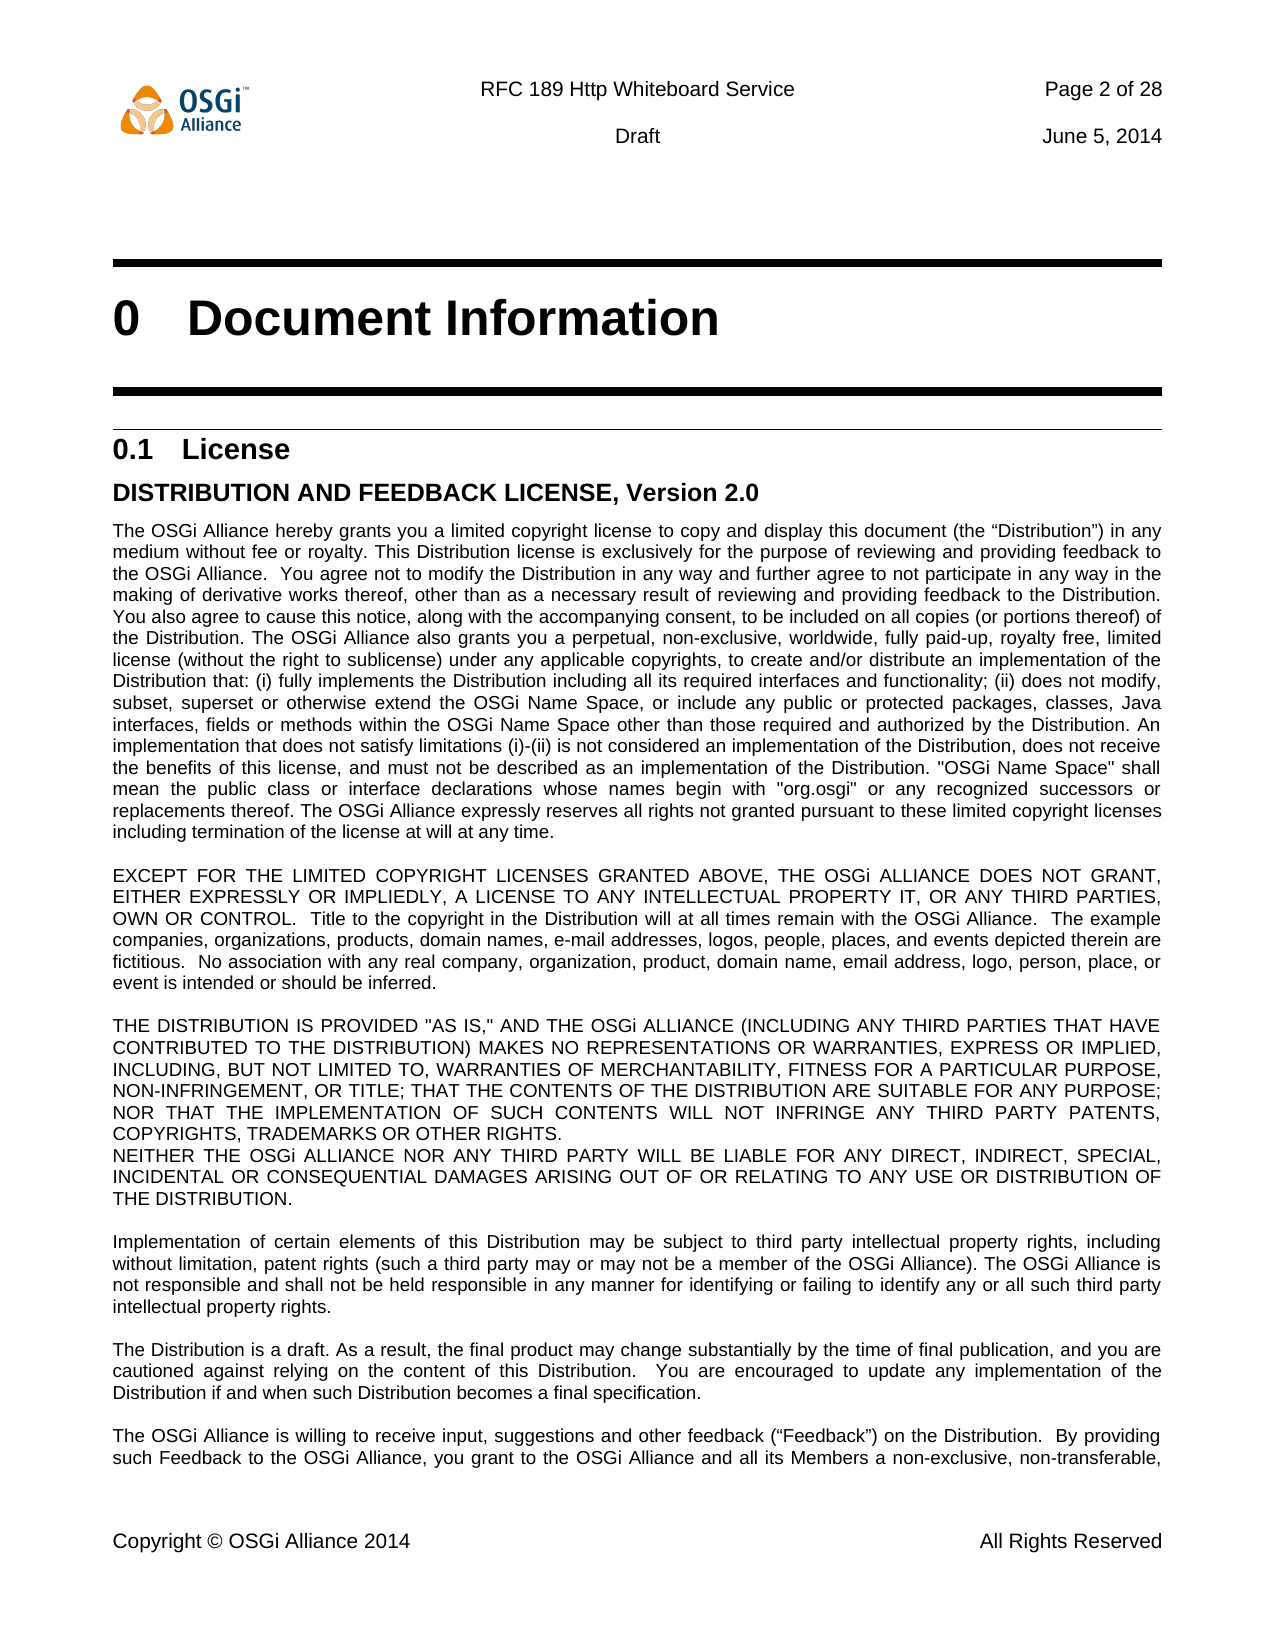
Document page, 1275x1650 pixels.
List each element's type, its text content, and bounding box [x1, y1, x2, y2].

text THE DISTRIBUTION IS PROVIDED "AS IS," AND THE OSGi ALLIANCE (INCLUDING ANY THIRD PARTIES THAT HAVE CONTRIBUTED TO THE DISTRIBUTION) MAKES NO REPRESENTATIONS OR WARRANTIES, EXPRESS OR IMPLIED, INCLUDING, BUT NOT LIMITED TO, WARRANTIES OF MERCHANTABILITY, FITNESS FOR A PARTICULAR PURPOSE, NON-INFRINGEMENT, OR TITLE; THAT THE CONTENTS OF THE DISTRIBUTION ARE SUITABLE FOR ANY PURPOSE; NOR THAT THE IMPLEMENTATION OF SUCH CONTENTS WILL NOT INFRINGE ANY THIRD PARTY PATENTS, COPYRIGHTS, TRADEMARKS OR OTHER RIGHTS. [112, 1015, 1162, 1145]
text NEITHER THE OSGi ALLIANCE NOR ANY THIRD PARTY WILL BE LIABLE FOR ANY DIRECT, INDIRECT, SPECIAL, INCIDENTAL OR CONSEQUENTIAL DAMAGES ARISING OUT OF OR RELATING TO ANY USE OR DISTRIBUTION OF THE DISTRIBUTION. [112, 1145, 1162, 1209]
text The Distribution is a draft. As a result, the final product may change substantially by the time of final publication, and you are cautioned against relying on the content of this Distribution. You are encouraged to update any implementation of the Distribution if and when such Distribution becomes a final specification. [112, 1339, 1162, 1403]
picture [113, 78, 257, 142]
text EXCEPT FOR THE LIMITED COPYRIGHT LICENSES GRANTED ABOVE, THE OSGi ALLIANCE DOES NOT GRANT, EITHER EXPRESSLY OR IMPLIEDLY, A LICENSE TO ANY INTELLECTUAL PROPERTY IT, OR ANY THIRD PARTIES, OWN OR CONTROL. Title to the copyright in the Distribution will at all times remain with the OSGi Alliance. The example companies, organizations, products, domain names, e-mail addresses, logos, people, places, and events depicted therein are fictitious. No association with any real company, organization, product, domain name, email address, logo, person, place, or event is intended or should be inferred. [112, 864, 1162, 994]
text The OSGi Alliance hereby grants you a limited copyright license to copy and display this document (the “Distribution”) in any medium without fee or royalty. This Distribution license is exclusively for the purpose of reviewing and providing feedback to the OSGi Alliance. You agree not to modify the Distribution in any way and further agree to not participate in any way in the making of derivative works thereof, other than as a necessary result of reviewing and providing feedback to the Distribution. You also agree to cause this notice, along with the accompanying consent, to be included on all copies (or portions thereof) of the Distribution. The OSGi Alliance also grants you a perpetual, non-exclusive, worldwide, fully paid-up, royalty free, limited license (without the right to sublicense) under any applicable copyrights, to create and/or distribute an implementation of the Distribution that: (i) fully implements the Distribution including all its required interfaces and functionality; (ii) does not modify, subset, superset or otherwise extend the OSGi Name Space, or include any public or protected packages, classes, Java interfaces, fields or methods within the OSGi Name Space other than those required and authorized by the Distribution. An implementation that does not satisfy limitations (i)-(ii) is not considered an implementation of the Distribution, does not receive the benefits of this license, and must not be described as an implementation of the Distribution. "OSGi Name Space" shall mean the public class or interface declarations whose names begin with "org.osgi" or any recognized successors or replacements thereof. The OSGi Alliance expressly reserves all rights not granted pursuant to these limited copyright licenses including termination of the license at will at any time. [112, 519, 1162, 843]
subtitle License [112, 430, 1162, 466]
subtitle Document Information [112, 260, 1162, 396]
text DISTRIBUTION AND FEEDBACK LICENSE, Version 2.0 [112, 478, 1162, 507]
text The OSGi Alliance is willing to receive input, suggestions and other feedback (“Feedback”) on the Distribution. By providing such Feedback to the OSGi Alliance, you grant to the OSGi Alliance and all its Members a non-exclusive, non-transferable, [112, 1425, 1162, 1468]
text Implementation of certain elements of this Distribution may be subject to third party intellectual property rights, including without limitation, patent rights (such a third party may or may not be a member of the OSGi Alliance). The OSGi Alliance is not responsible and shall not be held responsible in any manner for identifying or failing to identify any or all such third party intellectual property rights. [112, 1231, 1162, 1317]
